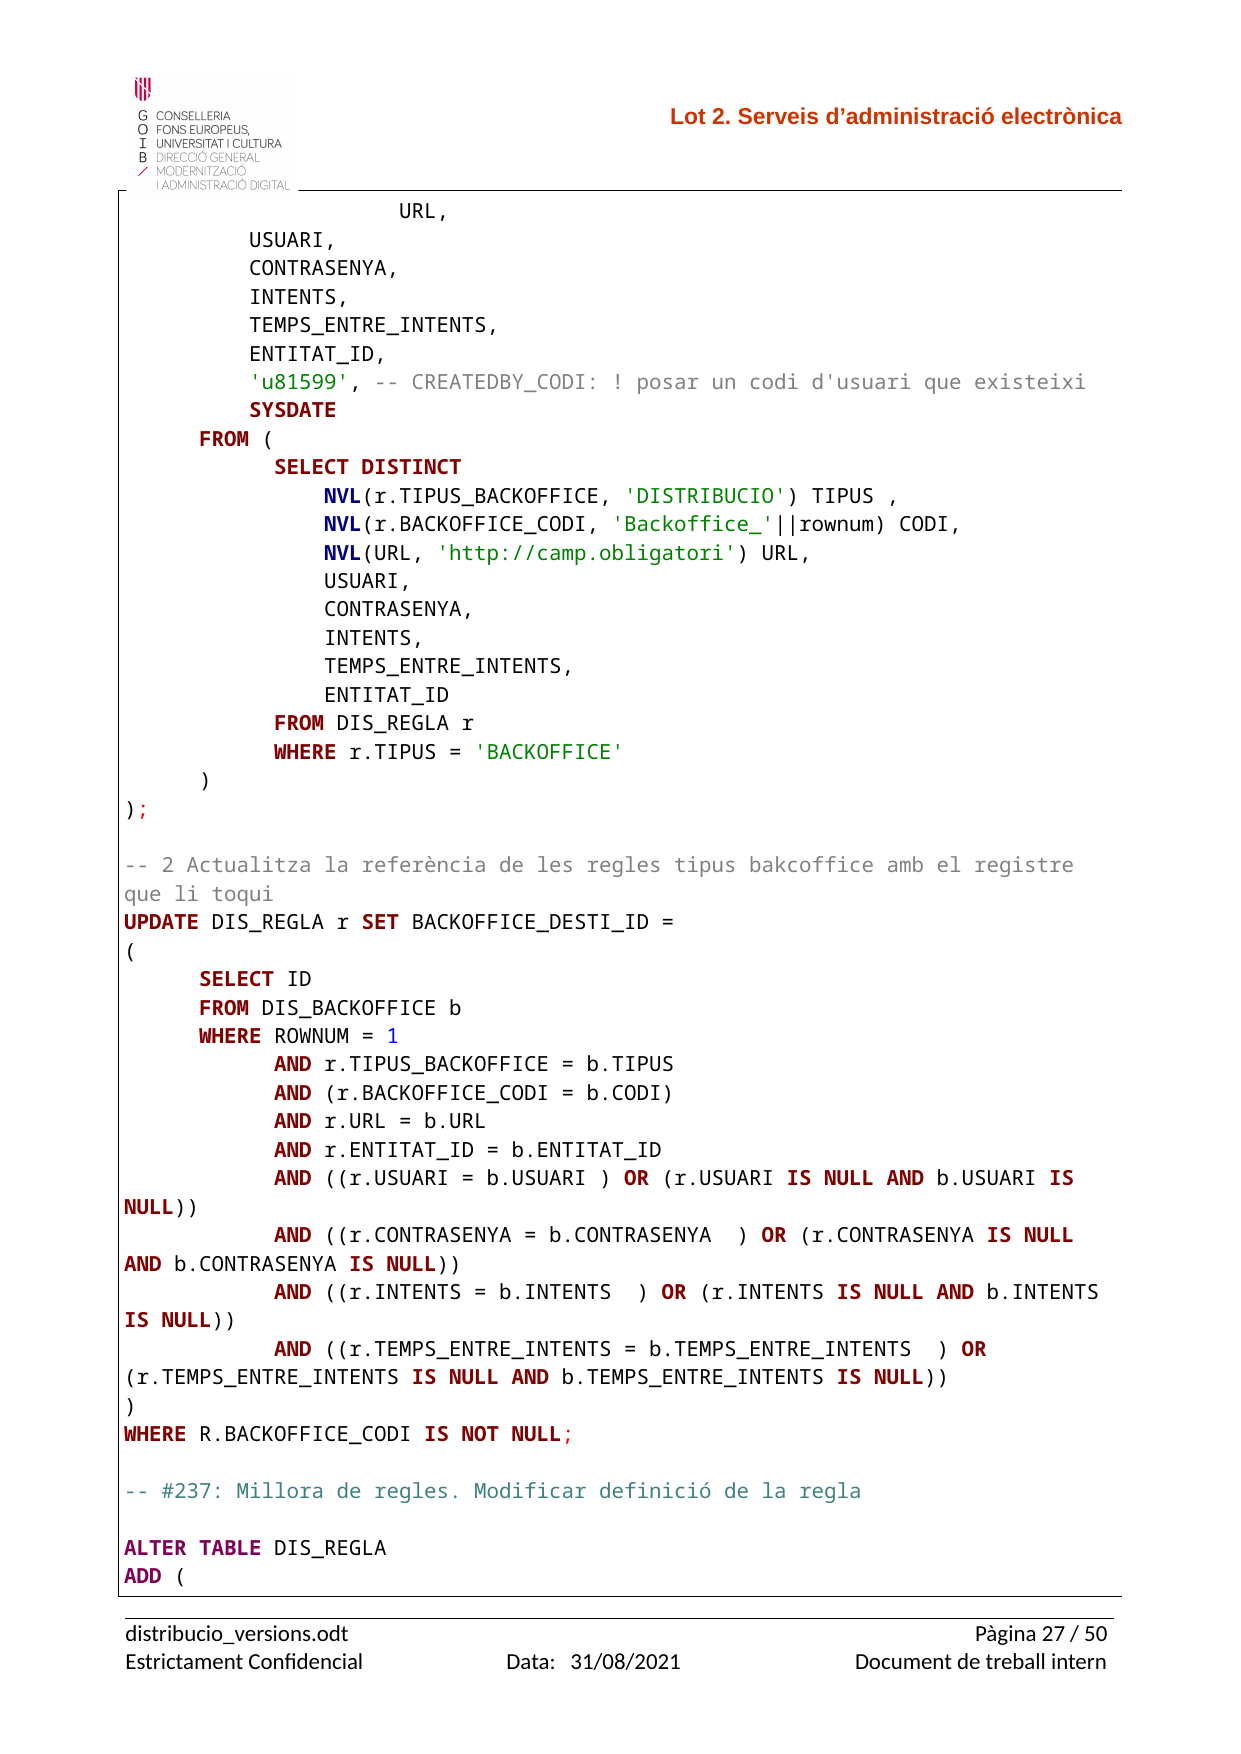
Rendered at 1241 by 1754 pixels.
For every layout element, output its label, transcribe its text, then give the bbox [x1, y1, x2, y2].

picture [126, 70, 299, 197]
table_header URL, USUARI, CONTRASENYA, INTENTS, TEMPS_ENTRE_INTENTS, ENTITAT_ID, 'u81599', -- CREATEDBY_CODI: ! posar un codi d'usuari que existeixi SYSDATE FROM ( SELECT DISTINCT NVL(r.TIPUS_BACKOFFICE, 'DISTRIBUCIO') TIPUS , NVL(r.BACKOFFICE_CODI, 'Backoffice_'||rownum) CODI, NVL(URL, 'http://camp.obligatori') URL, USUARI, CONTRASENYA, INTENTS, TEMPS_ENTRE_INTENTS, ENTITAT_ID FROM DIS_REGLA r WHERE r.TIPUS = 'BACKOFFICE' ) ); -- 2 Actualitza la referència de les regles tipus bakcoffice amb el registre que li toqui UPDATE DIS_REGLA r SET BACKOFFICE_DESTI_ID = ( SELECT ID FROM DIS_BACKOFFICE b WHERE ROWNUM = 1 AND r.TIPUS_BACKOFFICE = b.TIPUS AND (r.BACKOFFICE_CODI = b.CODI) AND r.URL = b.URL AND r.ENTITAT_ID = b.ENTITAT_ID AND ((r.USUARI = b.USUARI ) OR (r.USUARI IS NULL AND b.USUARI IS NULL)) AND ((r.CONTRASENYA = b.CONTRASENYA ) OR (r.CONTRASENYA IS NULL AND b.CONTRASENYA IS NULL)) AND ((r.INTENTS = b.INTENTS ) OR (r.INTENTS IS NULL AND b.INTENTS IS NULL)) AND ((r.TEMPS_ENTRE_INTENTS = b.TEMPS_ENTRE_INTENTS ) OR (r.TEMPS_ENTRE_INTENTS IS NULL AND b.TEMPS_ENTRE_INTENTS IS NULL)) ) WHERE R.BACKOFFICE_CODI IS NOT NULL; -- #237: Millora de regles. Modificar definició de la regla ALTER TABLE DIS_REGLA ADD ( [119, 191, 1122, 1596]
